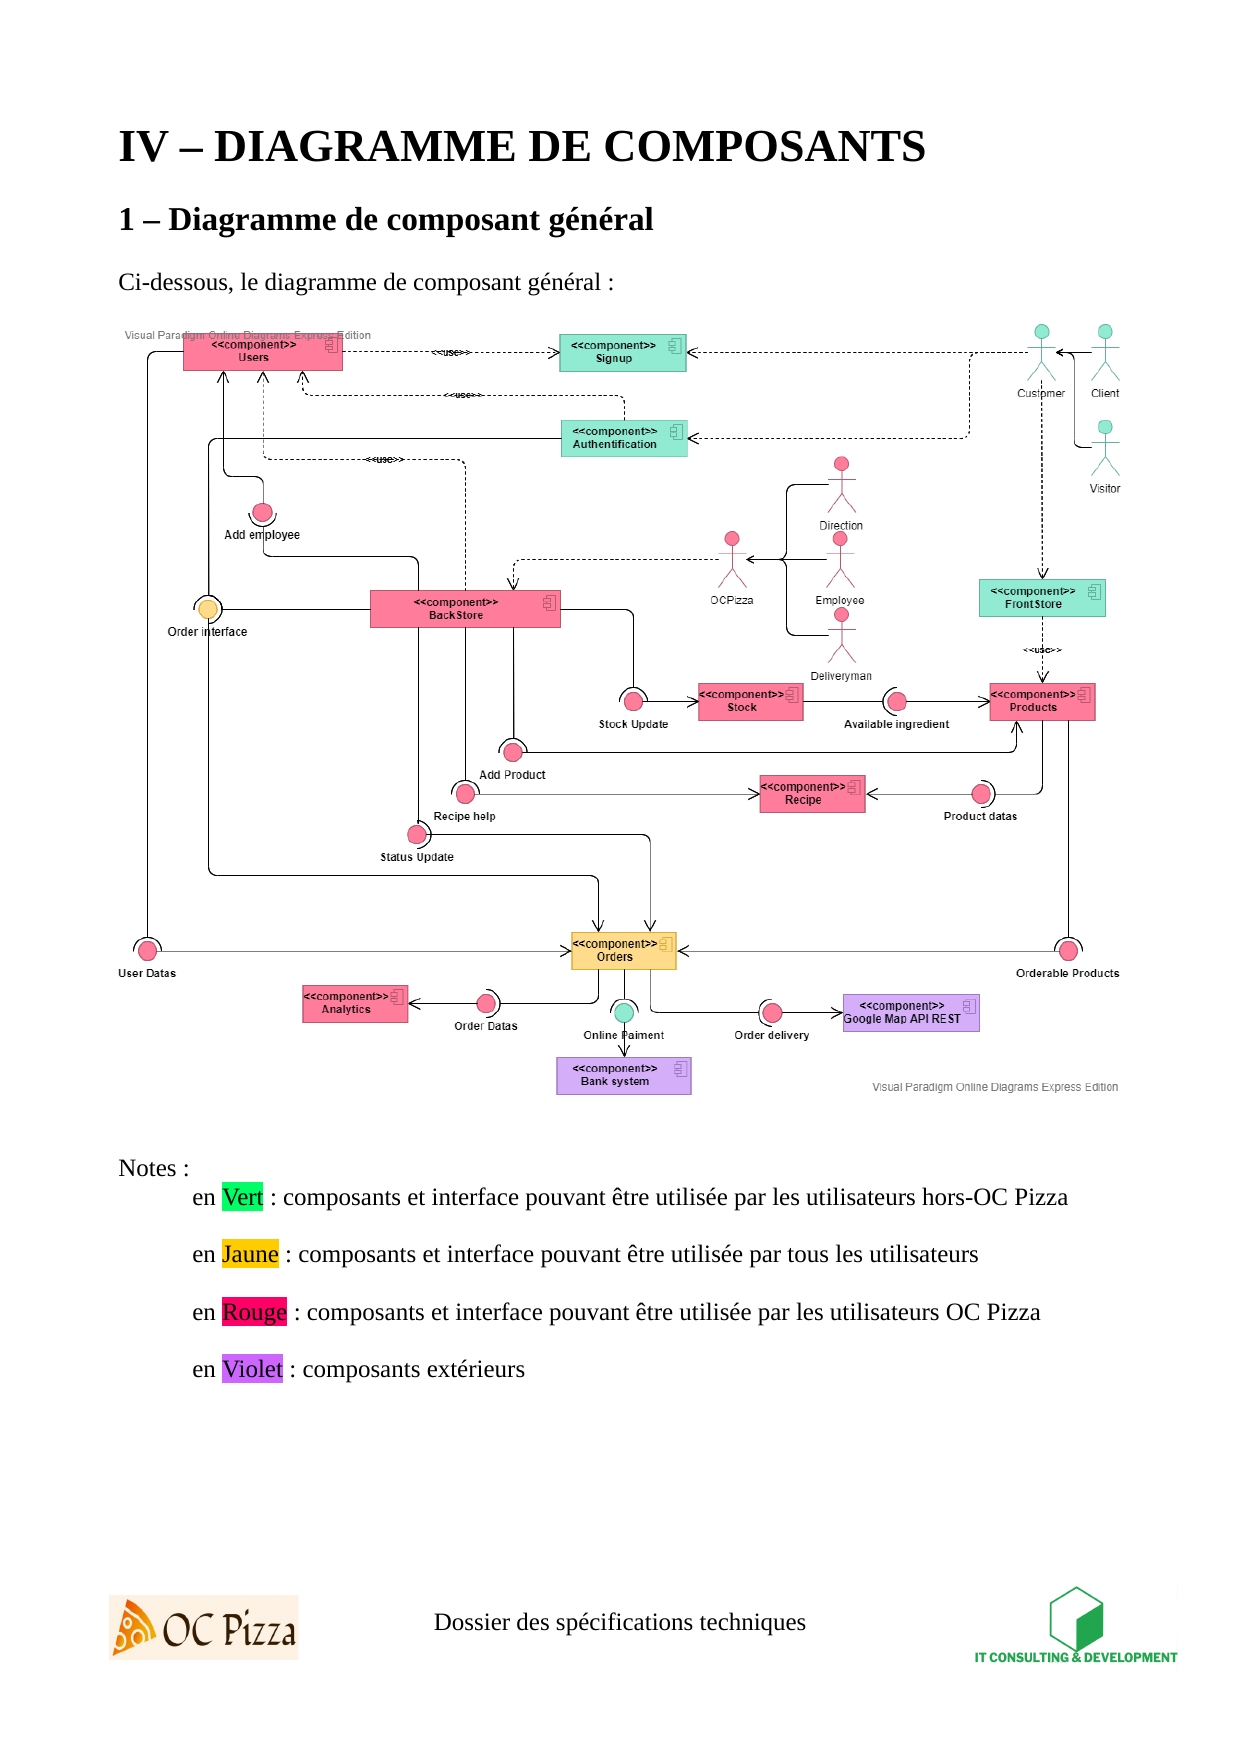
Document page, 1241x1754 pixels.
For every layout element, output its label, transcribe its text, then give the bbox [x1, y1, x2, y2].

text en Jaune : composants et interface pouvant être utilisée par tous les utilisateurs [118, 1239, 1122, 1268]
text en Violet : composants extérieurs [118, 1354, 1122, 1383]
text en Vert : composants et interface pouvant être utilisée par les utilisateurs hors-OC Pizza [118, 1182, 1122, 1211]
text IV – DIAGRAMME DE COMPOSANTS [118, 118, 1122, 171]
text 1 – Diagramme de composant général [118, 199, 1122, 238]
picture [118, 324, 1123, 1096]
text Ci-dessous, le diagramme de composant général : [118, 267, 1122, 295]
picture [962, 1582, 1178, 1671]
text Notes : [118, 1153, 1122, 1182]
text en Rouge : composants et interface pouvant être utilisée par les utilisateurs OC Pizza [118, 1297, 1122, 1326]
picture [108, 1595, 306, 1660]
